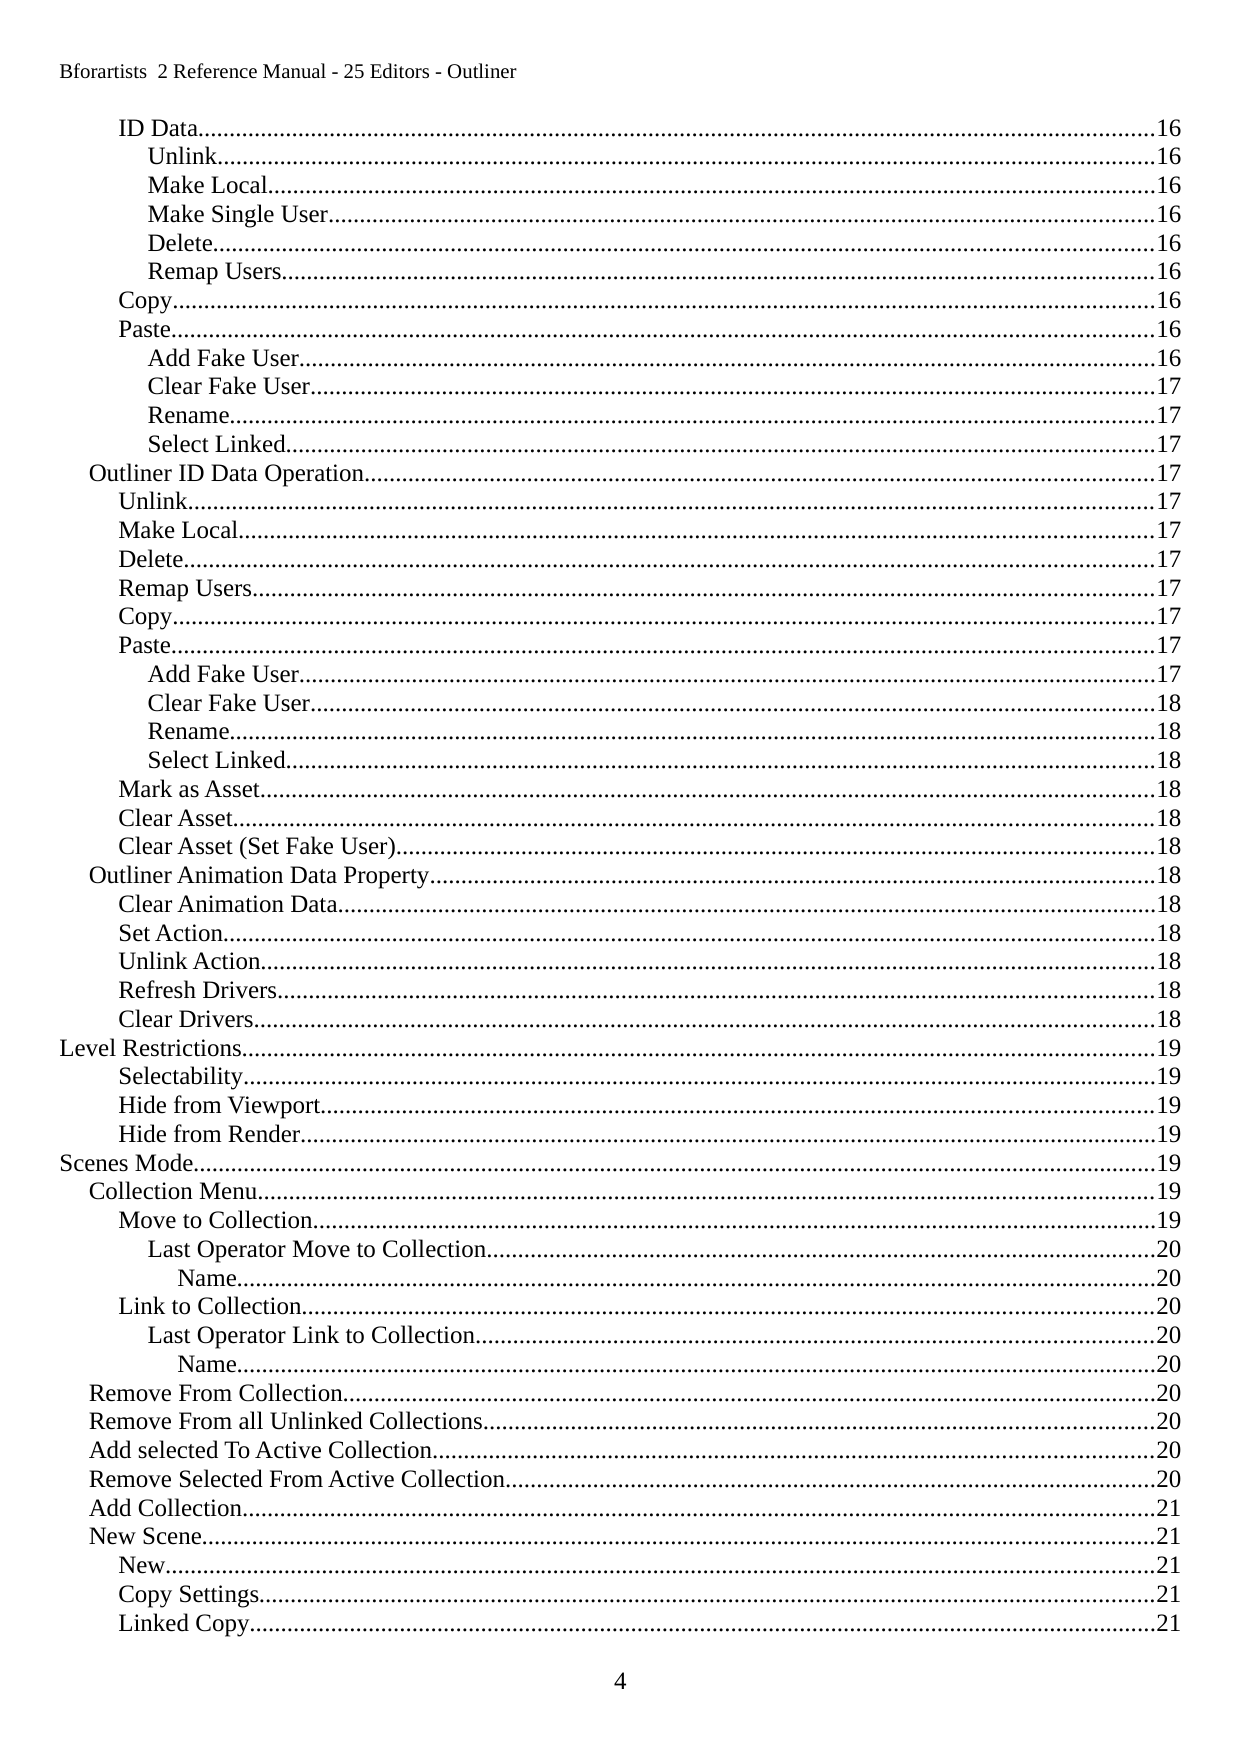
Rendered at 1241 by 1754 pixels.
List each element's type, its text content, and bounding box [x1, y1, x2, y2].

text Outliner Animation Data Property 18 [88, 860, 1181, 889]
text Remove Selected From Active Collection 20 [88, 1464, 1181, 1493]
text Rename 17 [147, 400, 1181, 429]
text Outliner ID Data Operation 17 [88, 458, 1181, 486]
text Clear Drivers 18 [118, 1004, 1181, 1033]
text Copy 17 [118, 601, 1181, 630]
text Copy 16 [118, 285, 1181, 314]
text Selectability 19 [118, 1061, 1181, 1090]
text Name 20 [177, 1263, 1181, 1291]
text Last Operator Link to Collection 20 [147, 1320, 1181, 1349]
text Select Linked 17 [147, 429, 1181, 458]
text Paste 17 [118, 630, 1181, 659]
text Clear Animation Data 18 [118, 889, 1181, 918]
text Clear Asset 18 [118, 803, 1181, 831]
text Delete 17 [118, 544, 1181, 573]
text Mark as Asset 18 [118, 774, 1181, 803]
text Make Single User 16 [147, 199, 1181, 228]
text Add Fake User 16 [147, 343, 1181, 371]
text New 21 [118, 1550, 1181, 1579]
text Refresh Drivers 18 [118, 975, 1181, 1004]
text Linked Copy 21 [118, 1608, 1181, 1636]
text ID Data 16 [118, 113, 1181, 141]
text Clear Fake User 18 [147, 688, 1181, 716]
text Add Fake User 17 [147, 659, 1181, 688]
text Add Collection 21 [88, 1493, 1181, 1521]
text Last Operator Move to Collection 20 [147, 1234, 1181, 1263]
text Unlink Action 18 [118, 946, 1181, 975]
text Paste 16 [118, 314, 1181, 343]
text Unlink 16 [147, 141, 1181, 170]
text Hide from Viewport 19 [118, 1090, 1181, 1119]
text Clear Asset (Set Fake User) 18 [118, 831, 1181, 860]
text Delete 16 [147, 228, 1181, 256]
text Clear Fake User 17 [147, 371, 1181, 400]
text Add selected To Active Collection 20 [88, 1435, 1181, 1464]
text Level Restrictions 19 [59, 1033, 1181, 1061]
text Remove From Collection 20 [88, 1378, 1181, 1406]
text Link to Collection 20 [118, 1291, 1181, 1320]
text Remove From all Unlinked Collections 20 [88, 1406, 1181, 1435]
text Name 20 [177, 1349, 1181, 1378]
text Scenes Mode 19 [59, 1148, 1181, 1176]
text Select Linked 18 [147, 745, 1181, 774]
text Hide from Render 19 [118, 1119, 1181, 1148]
text New Scene 21 [88, 1521, 1181, 1550]
text Make Local 17 [118, 515, 1181, 544]
text Collection Menu 19 [88, 1176, 1181, 1205]
text Copy Settings 21 [118, 1579, 1181, 1608]
text Remap Users 16 [147, 256, 1181, 285]
text Set Action 18 [118, 918, 1181, 946]
text Remap Users 17 [118, 573, 1181, 601]
text Unlink 17 [118, 486, 1181, 515]
text Rename 18 [147, 716, 1181, 745]
text Make Local 16 [147, 170, 1181, 199]
text Move to Collection 19 [118, 1205, 1181, 1234]
